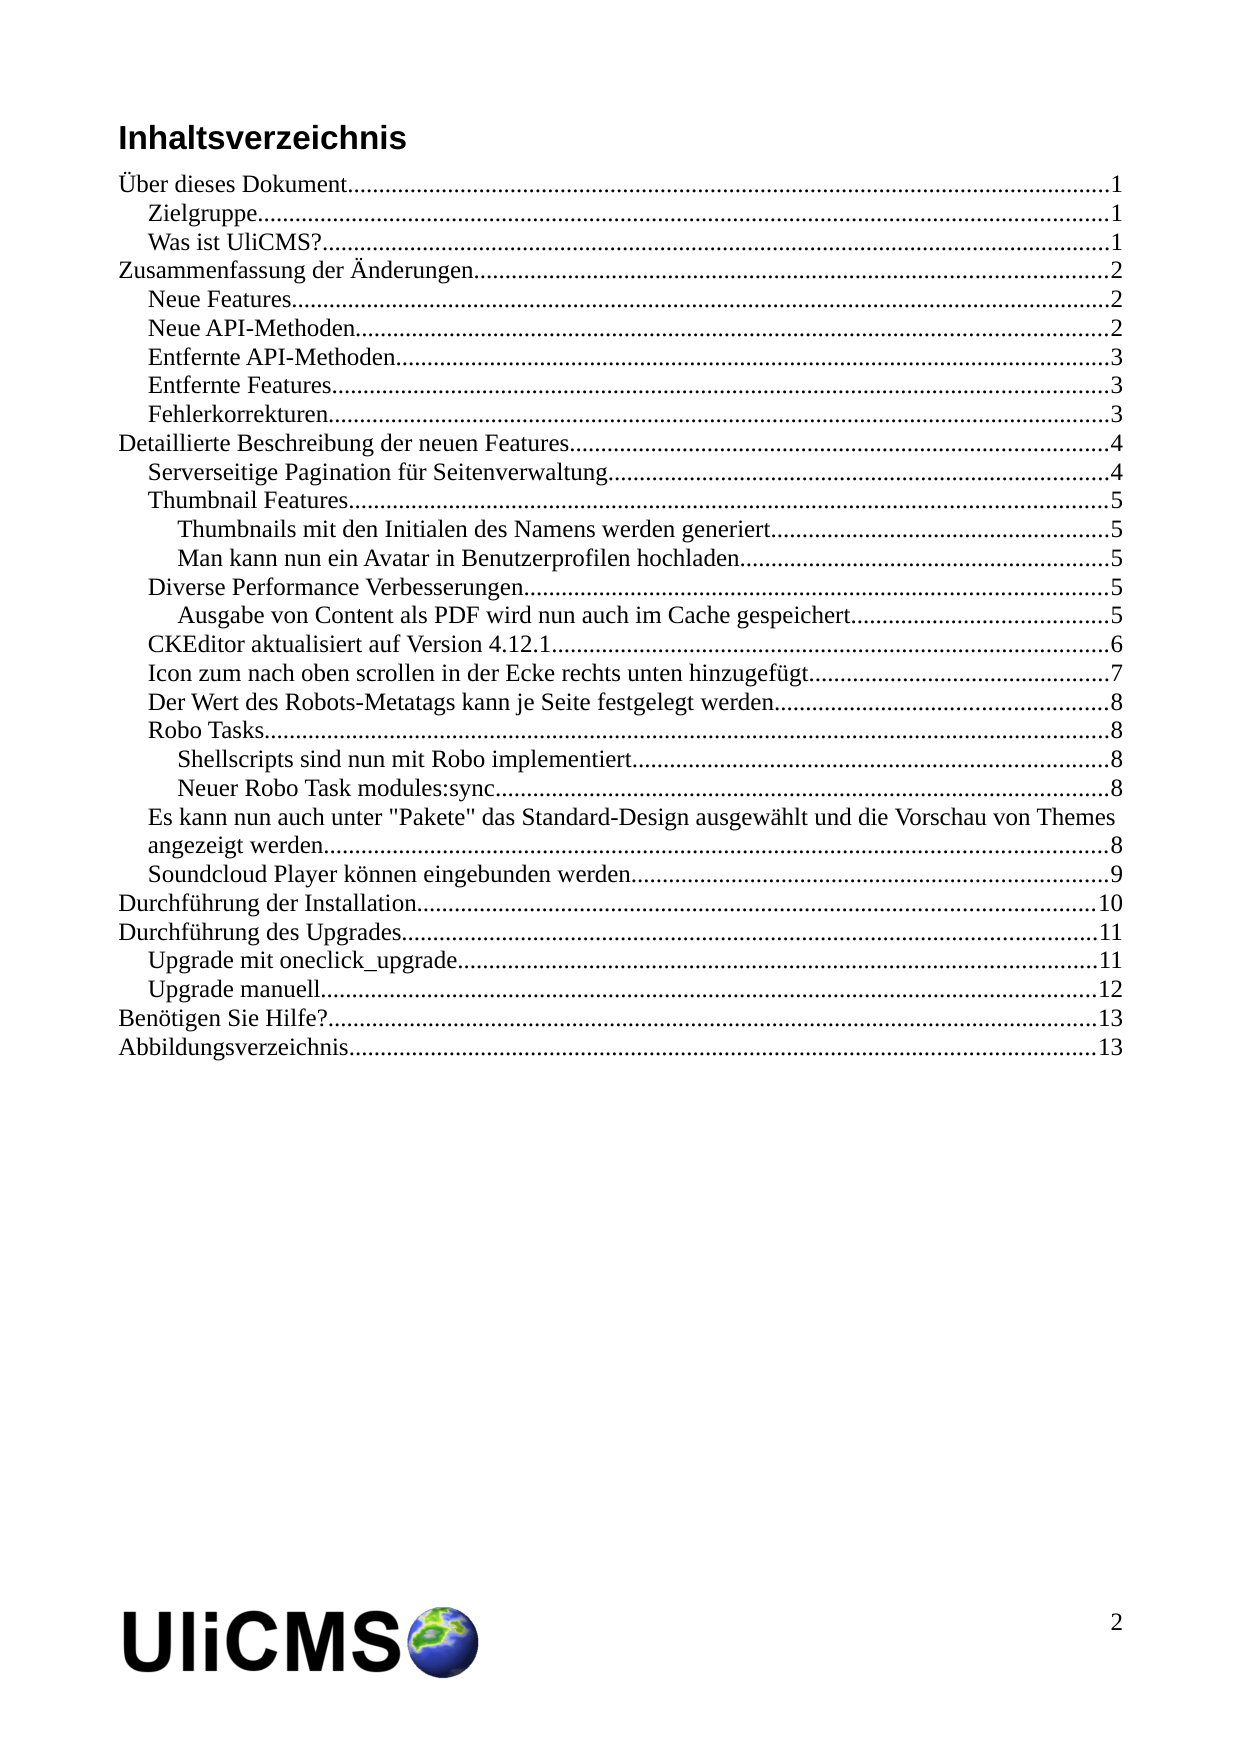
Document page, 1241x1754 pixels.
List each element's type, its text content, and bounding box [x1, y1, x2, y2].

text Upgrade mit oneclick_upgrade 11 [148, 945, 1123, 974]
text Thumbnail Features 5 [148, 485, 1123, 514]
text Icon zum nach oben scrollen in der Ecke rechts unten hinzugefügt 7 [148, 658, 1123, 687]
text Shellscripts sind nun mit Robo implementiert 8 [177, 744, 1123, 773]
text Über dieses Dokument 1 [118, 169, 1123, 198]
text Neuer Robo Task modules:sync 8 [177, 773, 1123, 802]
text Soundcloud Player können eingebunden werden 9 [148, 859, 1123, 888]
text Serverseitige Pagination für Seitenverwaltung 4 [148, 457, 1123, 485]
text Neue Features 2 [148, 284, 1123, 313]
text Detaillierte Beschreibung der neuen Features 4 [118, 428, 1123, 457]
text Es kann nun auch unter "Pakete" das Standard-Design ausgewählt und die Vorschau von Themes angezeigt werden 8 [148, 802, 1123, 859]
text Upgrade manuell 12 [148, 974, 1123, 1003]
text Benötigen Sie Hilfe? 13 [118, 1003, 1123, 1032]
text CKEditor aktualisiert auf Version 4.12.1 6 [148, 629, 1123, 658]
text Zusammenfassung der Änderungen 2 [118, 255, 1123, 284]
text Was ist UliCMS? 1 [148, 227, 1123, 255]
text Robo Tasks 8 [148, 715, 1123, 744]
text Entfernte Features 3 [148, 370, 1123, 399]
text Durchführung der Installation 10 [118, 888, 1123, 917]
text Diverse Performance Verbesserungen 5 [148, 572, 1123, 600]
text Abbildungsverzeichnis 13 [118, 1032, 1123, 1060]
text Entfernte API-Methoden 3 [148, 342, 1123, 370]
text Der Wert des Robots-Metatags kann je Seite festgelegt werden 8 [148, 687, 1123, 715]
picture [118, 1607, 479, 1681]
subtitle Inhaltsverzeichnis [118, 118, 1123, 157]
text Durchführung des Upgrades 11 [118, 917, 1123, 945]
text Zielgruppe 1 [148, 198, 1123, 227]
text Neue API-Methoden 2 [148, 313, 1123, 342]
text Man kann nun ein Avatar in Benutzerprofilen hochladen 5 [177, 543, 1123, 572]
text Ausgabe von Content als PDF wird nun auch im Cache gespeichert 5 [177, 600, 1123, 629]
text Fehlerkorrekturen 3 [148, 399, 1123, 428]
text Thumbnails mit den Initialen des Namens werden generiert. 5 [177, 514, 1123, 543]
